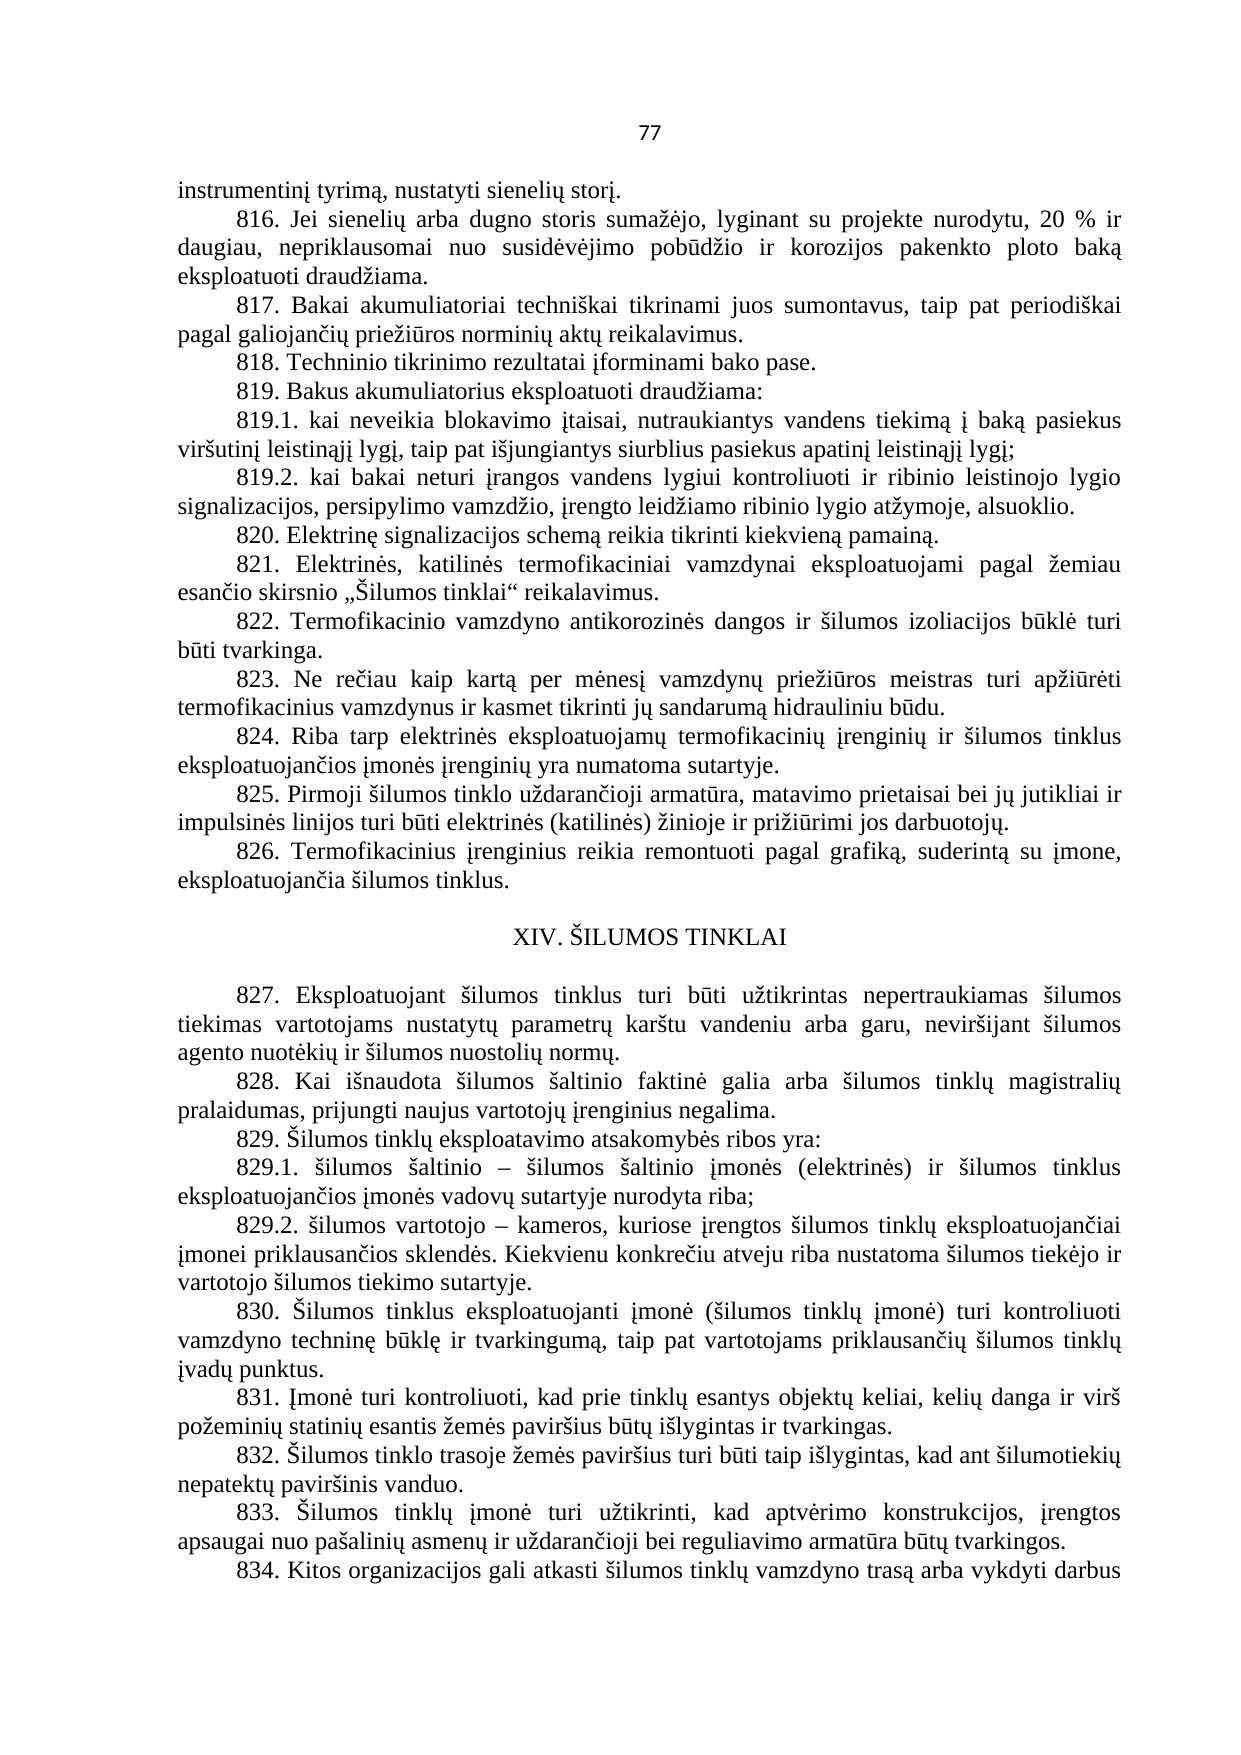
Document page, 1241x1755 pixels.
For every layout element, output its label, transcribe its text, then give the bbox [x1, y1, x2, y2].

text 819.1. kai neveikia blokavimo įtaisai, nutraukiantys vandens tiekimą į baką pasiekus viršutinį leistinąjį lygį, taip pat išjungiantys siurblius pasiekus apatinį leistinąjį lygį; [177, 405, 1122, 462]
text 819.2. kai bakai neturi įrangos vandens lygiui kontroliuoti ir ribinio leistinojo lygio signalizacijos, persipylimo vamzdžio, įrengto leidžiamo ribinio lygio atžymoje, alsuoklio. [177, 462, 1122, 520]
text 828. Kai išnaudota šilumos šaltinio faktinė galia arba šilumos tinklų magistralių pralaidumas, prijungti naujus vartotojų įrenginius negalima. [177, 1066, 1122, 1124]
text 822. Termofikacinio vamzdyno antikorozinės dangos ir šilumos izoliacijos būklė turi būti tvarkinga. [177, 606, 1122, 664]
text 831. Įmonė turi kontroliuoti, kad prie tinklų esantys objektų keliai, kelių danga ir virš požeminių statinių esantis žemės paviršius būtų išlygintas ir tvarkingas. [177, 1382, 1122, 1440]
text 824. Riba tarp elektrinės eksploatuojamų termofikacinių įrenginių ir šilumos tinklus eksploatuojančios įmonės įrenginių yra numatoma sutartyje. [177, 721, 1122, 779]
text 820. Elektrinę signalizacijos schemą reikia tikrinti kiekvieną pamainą. [177, 520, 1122, 549]
subtitle XIV. ŠILUMOS TINKLAI [177, 922, 1122, 951]
text 817. Bakai akumuliatoriai techniškai tikrinami juos sumontavus, taip pat periodiškai pagal galiojančių priežiūros norminių aktų reikalavimus. [177, 290, 1122, 347]
text 829.2. šilumos vartotojo – kameros, kuriose įrengtos šilumos tinklų eksploatuojančiai įmonei priklausančios sklendės. Kiekvienu konkrečiu atveju riba nustatoma šilumos tiekėjo ir vartotojo šilumos tiekimo sutartyje. [177, 1210, 1122, 1296]
text 832. Šilumos tinklo trasoje žemės paviršius turi būti taip išlygintas, kad ant šilumotiekių nepatektų paviršinis vanduo. [177, 1440, 1122, 1497]
text 830. Šilumos tinklus eksploatuojanti įmonė (šilumos tinklų įmonė) turi kontroliuoti vamzdyno techninę būklę ir tvarkingumą, taip pat vartotojams priklausančių šilumos tinklų įvadų punktus. [177, 1296, 1122, 1382]
text 827. Eksploatuojant šilumos tinklus turi būti užtikrintas nepertraukiamas šilumos tiekimas vartotojams nustatytų parametrų karštu vandeniu arba garu, neviršijant šilumos agento nuotėkių ir šilumos nuostolių normų. [177, 980, 1122, 1066]
text 834. Kitos organizacijos gali atkasti šilumos tinklų vamzdyno trasą arba vykdyti darbus [177, 1555, 1122, 1584]
text instrumentinį tyrimą, nustatyti sienelių storį. [177, 175, 1122, 204]
text 816. Jei sienelių arba dugno storis sumažėjo, lyginant su projekte nurodytu, 20 % ir daugiau, nepriklausomai nuo susidėvėjimo pobūdžio ir korozijos pakenkto ploto baką eksploatuoti draudžiama. [177, 204, 1122, 290]
text 821. Elektrinės, katilinės termofikaciniai vamzdynai eksploatuojami pagal žemiau esančio skirsnio „Šilumos tinklai“ reikalavimus. [177, 549, 1122, 606]
text 829. Šilumos tinklų eksploatavimo atsakomybės ribos yra: [177, 1124, 1122, 1152]
text 833. Šilumos tinklų įmonė turi užtikrinti, kad aptvėrimo konstrukcijos, įrengtos apsaugai nuo pašalinių asmenų ir uždarančioji bei reguliavimo armatūra būtų tvarkingos. [177, 1497, 1122, 1555]
text 825. Pirmoji šilumos tinklo uždarančioji armatūra, matavimo prietaisai bei jų jutikliai ir impulsinės linijos turi būti elektrinės (katilinės) žinioje ir prižiūrimi jos darbuotojų. [177, 779, 1122, 836]
text 818. Techninio tikrinimo rezultatai įforminami bako pase. [177, 347, 1122, 376]
text 829.1. šilumos šaltinio – šilumos šaltinio įmonės (elektrinės) ir šilumos tinklus eksploatuojančios įmonės vadovų sutartyje nurodyta riba; [177, 1152, 1122, 1210]
text 823. Ne rečiau kaip kartą per mėnesį vamzdynų priežiūros meistras turi apžiūrėti termofikacinius vamzdynus ir kasmet tikrinti jų sandarumą hidrauliniu būdu. [177, 664, 1122, 721]
text 826. Termofikacinius įrenginius reikia remontuoti pagal grafiką, suderintą su įmone, eksploatuojančia šilumos tinklus. [177, 836, 1122, 894]
text 819. Bakus akumuliatorius eksploatuoti draudžiama: [177, 376, 1122, 405]
